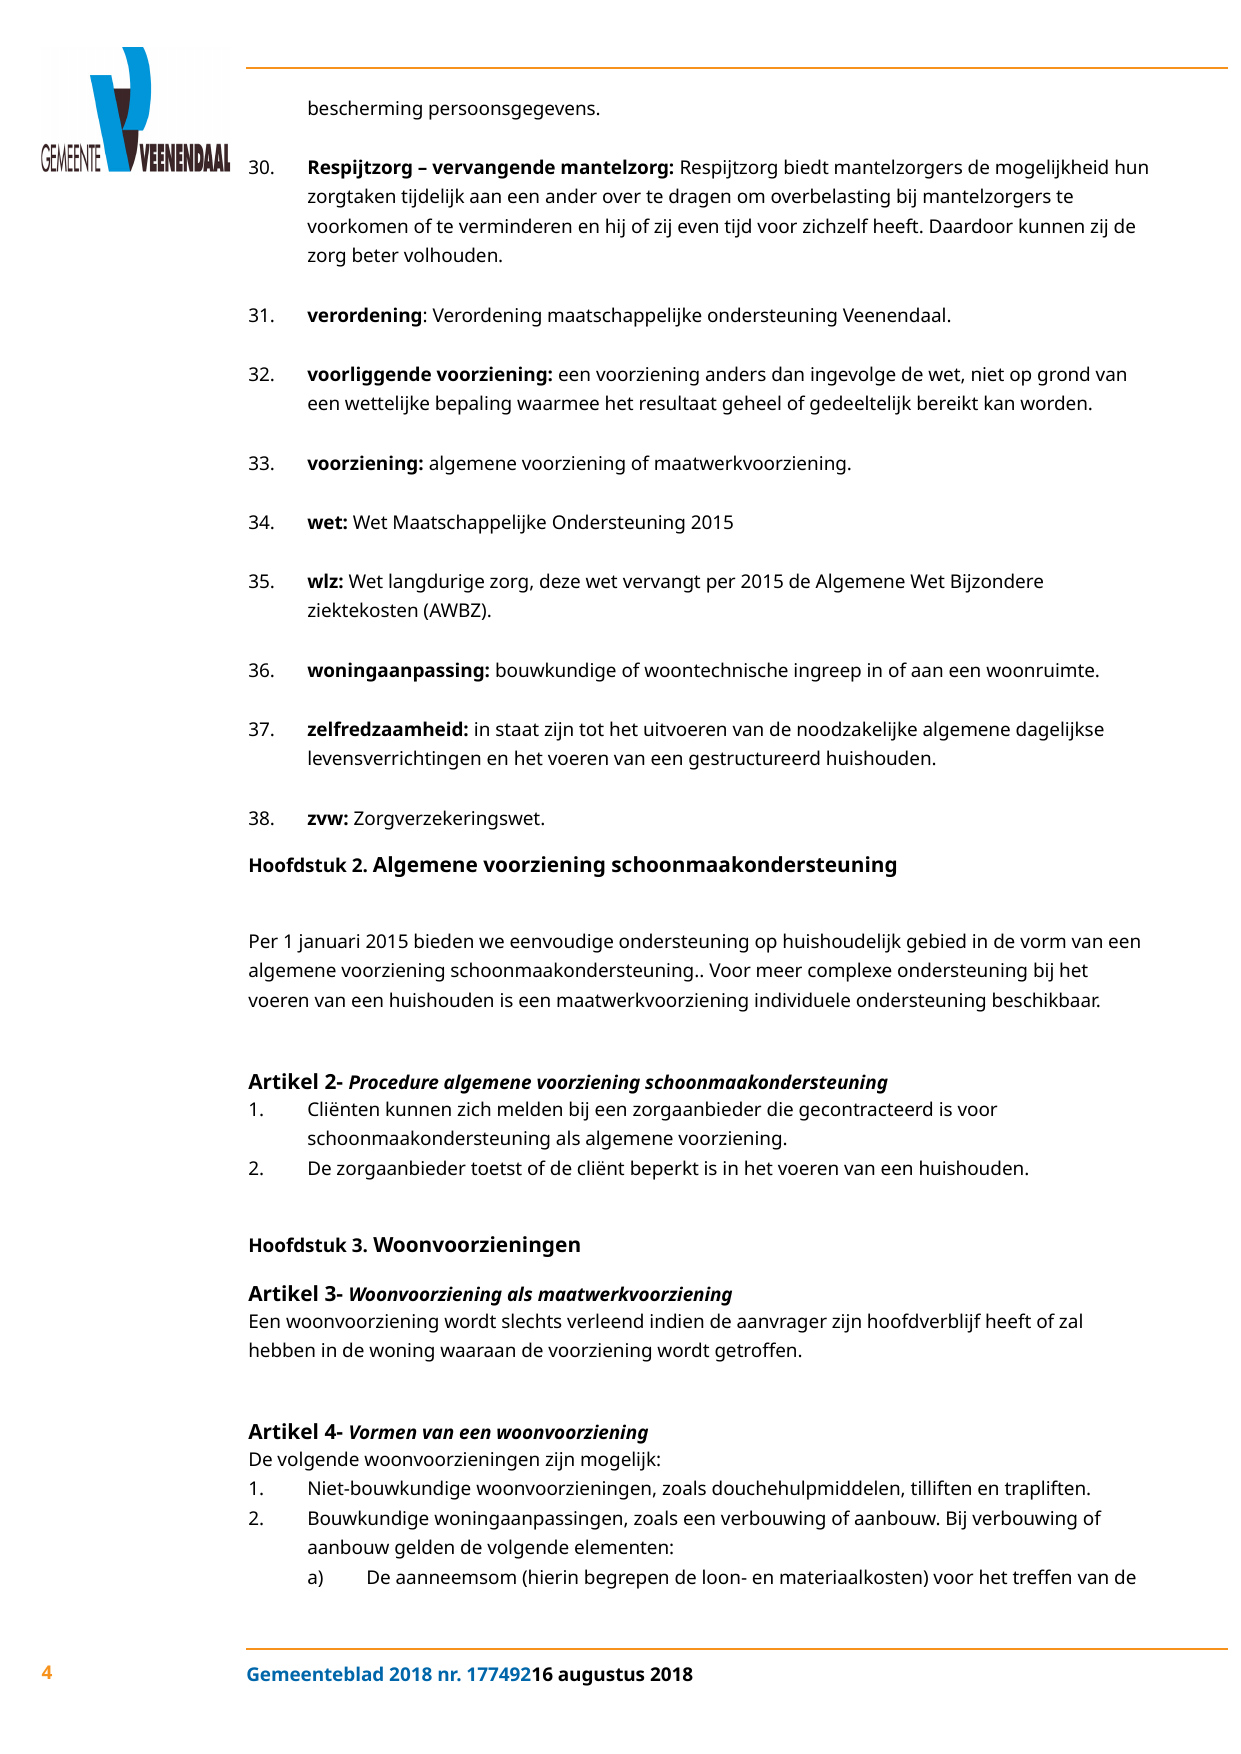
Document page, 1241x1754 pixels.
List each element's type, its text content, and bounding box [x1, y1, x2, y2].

text Hoofdstuk 2. Algemene voorziening schoonmaakondersteuning [248, 850, 1152, 879]
list verordening: Verordening maatschappelijke ondersteuning Veenendaal. [248, 302, 1152, 328]
list bescherming persoonsgegevens. [248, 95, 1152, 121]
list Cliënten kunnen zich melden bij een zorgaanbieder die gecontracteerd is voor schoonmaakondersteuning als algemene voorziening. [248, 1096, 1152, 1151]
list Respijtzorg – vervangende mantelzorg: Respijtzorg biedt mantelzorgers de mogelijkheid hun zorgtaken tijdelijk aan een ander over te dragen om overbelasting bij mantelzorgers te voorkomen of te verminderen en hij of zij even tijd voor zichzelf heeft. Daardoor kunnen zij de zorg beter volhouden. [248, 154, 1152, 268]
list De aanneemsom (hierin begrepen de loon- en materiaalkosten) voor het treffen van de [307, 1564, 1152, 1590]
list wet: Wet Maatschappelijke Ondersteuning 2015 [248, 509, 1152, 535]
text Artikel 2- Procedure algemene voorziening schoonmaakondersteuning [248, 1067, 1152, 1096]
picture [123, 47, 231, 172]
list voorliggende voorziening: een voorziening anders dan ingevolge de wet, niet op grond van een wettelijke bepaling waarmee het resultaat geheel of gedeeltelijk bereikt kan worden. [248, 361, 1152, 416]
list Bouwkundige woningaanpassingen, zoals een verbouwing of aanbouw. Bij verbouwing of aanbouw gelden de volgende elementen: [248, 1505, 1152, 1560]
text Een woonvoorziening wordt slechts verleend indien de aanvrager zijn hoofdverblijf heeft of zal hebben in de woning waaraan de voorziening wordt getroffen. [248, 1308, 1152, 1363]
text Artikel 4- Vormen van een woonvoorziening [248, 1417, 1152, 1446]
list De zorgaanbieder toetst of de cliënt beperkt is in het voeren van een huishouden. [248, 1155, 1152, 1181]
text Per 1 januari 2015 bieden we eenvoudige ondersteuning op huishoudelijk gebied in de vorm van een algemene voorziening schoonmaakondersteuning.. Voor meer complexe ondersteuning bij het voeren van een huishouden is een maatwerkvoorziening individuele ondersteuning beschikbaar. [248, 928, 1152, 1013]
list zelfredzaamheid: in staat zijn tot het uitvoeren van de noodzakelijke algemene dagelijkse levensverrichtingen en het voeren van een gestructureerd huishouden. [248, 716, 1152, 771]
text Artikel 3- Woonvoorziening als maatwerkvoorziening [248, 1279, 1152, 1308]
list zvw: Zorgverzekeringswet. [248, 805, 1152, 831]
list Niet-bouwkundige woonvoorzieningen, zoals douchehulpmiddelen, tilliften en trapliften. [248, 1475, 1152, 1501]
text De volgende woonvoorzieningen zijn mogelijk: [248, 1446, 1152, 1472]
picture [41, 47, 130, 172]
list woningaanpassing: bouwkundige of woontechnische ingreep in of aan een woonruimte. [248, 657, 1152, 683]
list wlz: Wet langdurige zorg, deze wet vervangt per 2015 de Algemene Wet Bijzondere ziektekosten (AWBZ). [248, 568, 1152, 623]
text Hoofdstuk 3. Woonvoorzieningen [248, 1230, 1152, 1258]
list voorziening: algemene voorziening of maatwerkvoorziening. [248, 450, 1152, 476]
